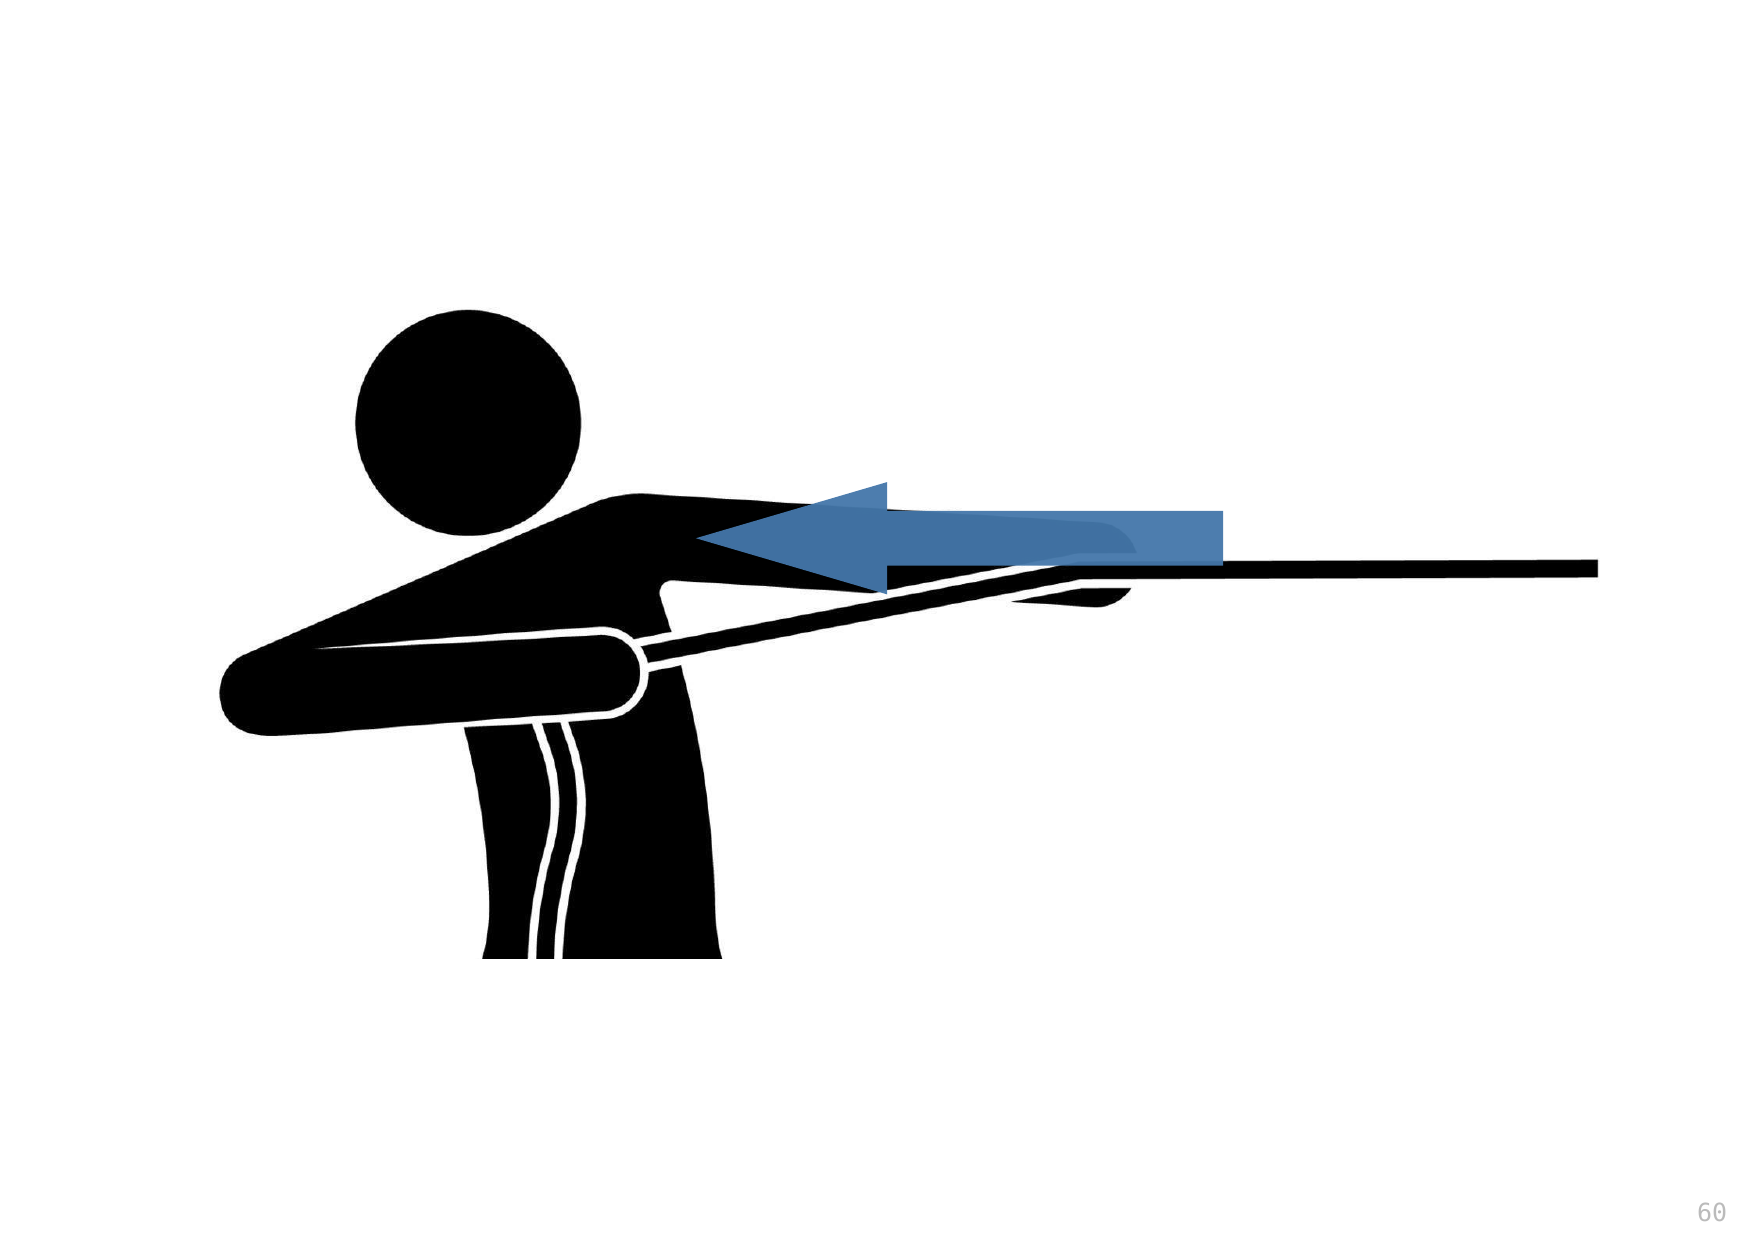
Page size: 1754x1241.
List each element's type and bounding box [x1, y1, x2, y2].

picture [207, 299, 1606, 960]
text_box [695, 482, 1224, 595]
